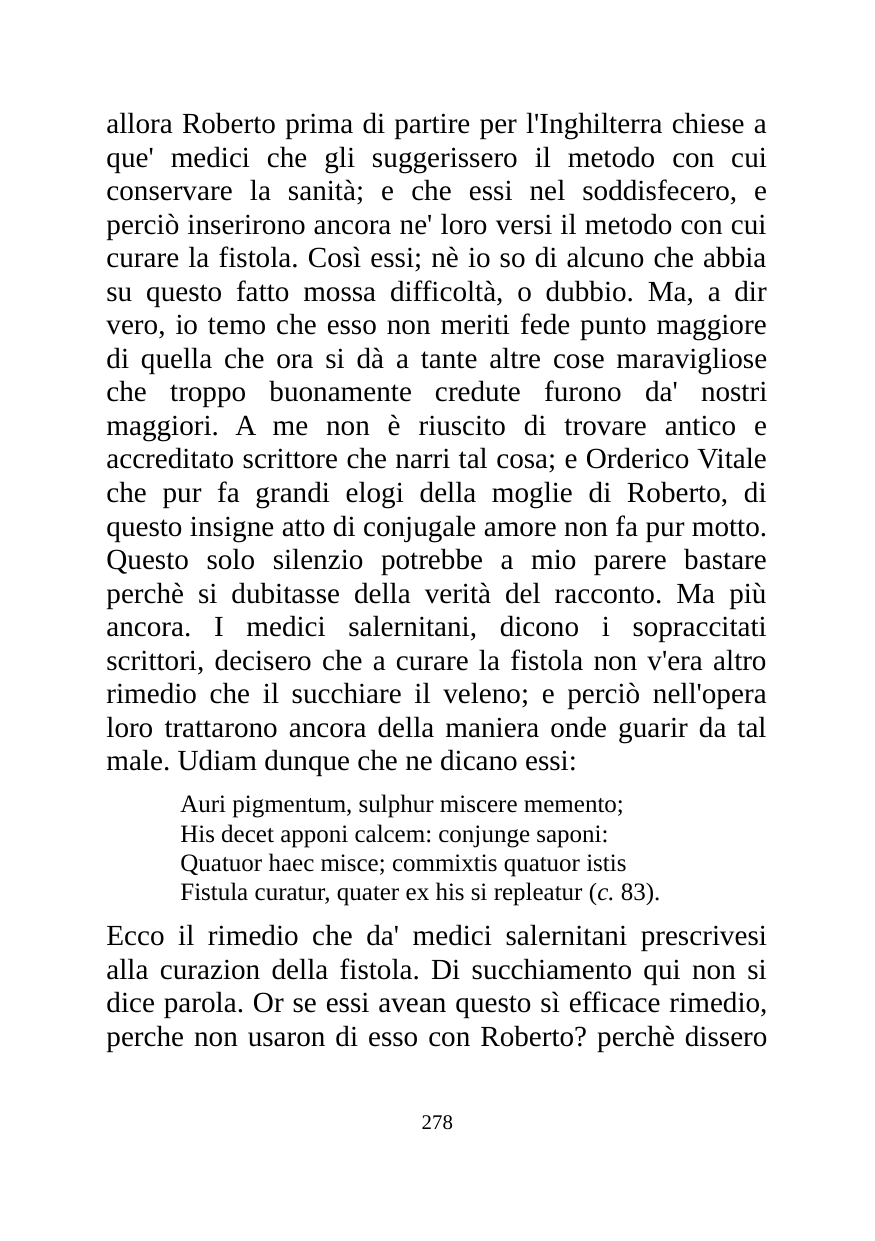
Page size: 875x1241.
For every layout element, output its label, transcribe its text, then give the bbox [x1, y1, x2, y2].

text His decet apponi calcem: conjunge saponi: [106, 819, 768, 847]
text Auri pigmentum, sulphur miscere memento; [106, 789, 768, 818]
text Fistula curatur, quater ex his si repleatur (c. 83). [106, 877, 768, 906]
text Quatuor haec misce; commixtis quatuor istis [106, 848, 768, 877]
text Ecco il rimedio che da' medici salernitani prescrivesi alla curazion della fistola. Di succhiamento qui non si dice parola. Or se essi avean questo sì efficace rimedio, perche non usaron di esso con Roberto? perchè dissero [106, 918, 768, 1052]
text allora Roberto prima di partire per l'Inghilterra chiese a que' medici che gli suggerissero il metodo con cui conservare la sanità; e che essi nel soddisfecero, e perciò inserirono ancora ne' loro versi il metodo con cui curare la fistola. Così essi; nè io so di alcuno che abbia su questo fatto mossa difficoltà, o dubbio. Ma, a dir vero, io temo che esso non meriti fede punto maggiore di quella che ora si dà a tante altre cose maravigliose che troppo buonamente credute furono da' nostri maggiori. A me non è riuscito di trovare antico e accreditato scrittore che narri tal cosa; e Orderico Vitale che pur fa grandi elogi della moglie di Roberto, di questo insigne atto di conjugale amore non fa pur motto. Questo solo silenzio potrebbe a mio parere bastare perchè si dubitasse della verità del racconto. Ma più ancora. I medici salernitani, dicono i sopraccitati scrittori, decisero che a curare la fistola non v'era altro rimedio che il succhiare il veleno; e perciò nell'opera loro trattarono ancora della maniera onde guarir da tal male. Udiam dunque che ne dicano essi: [106, 106, 768, 777]
